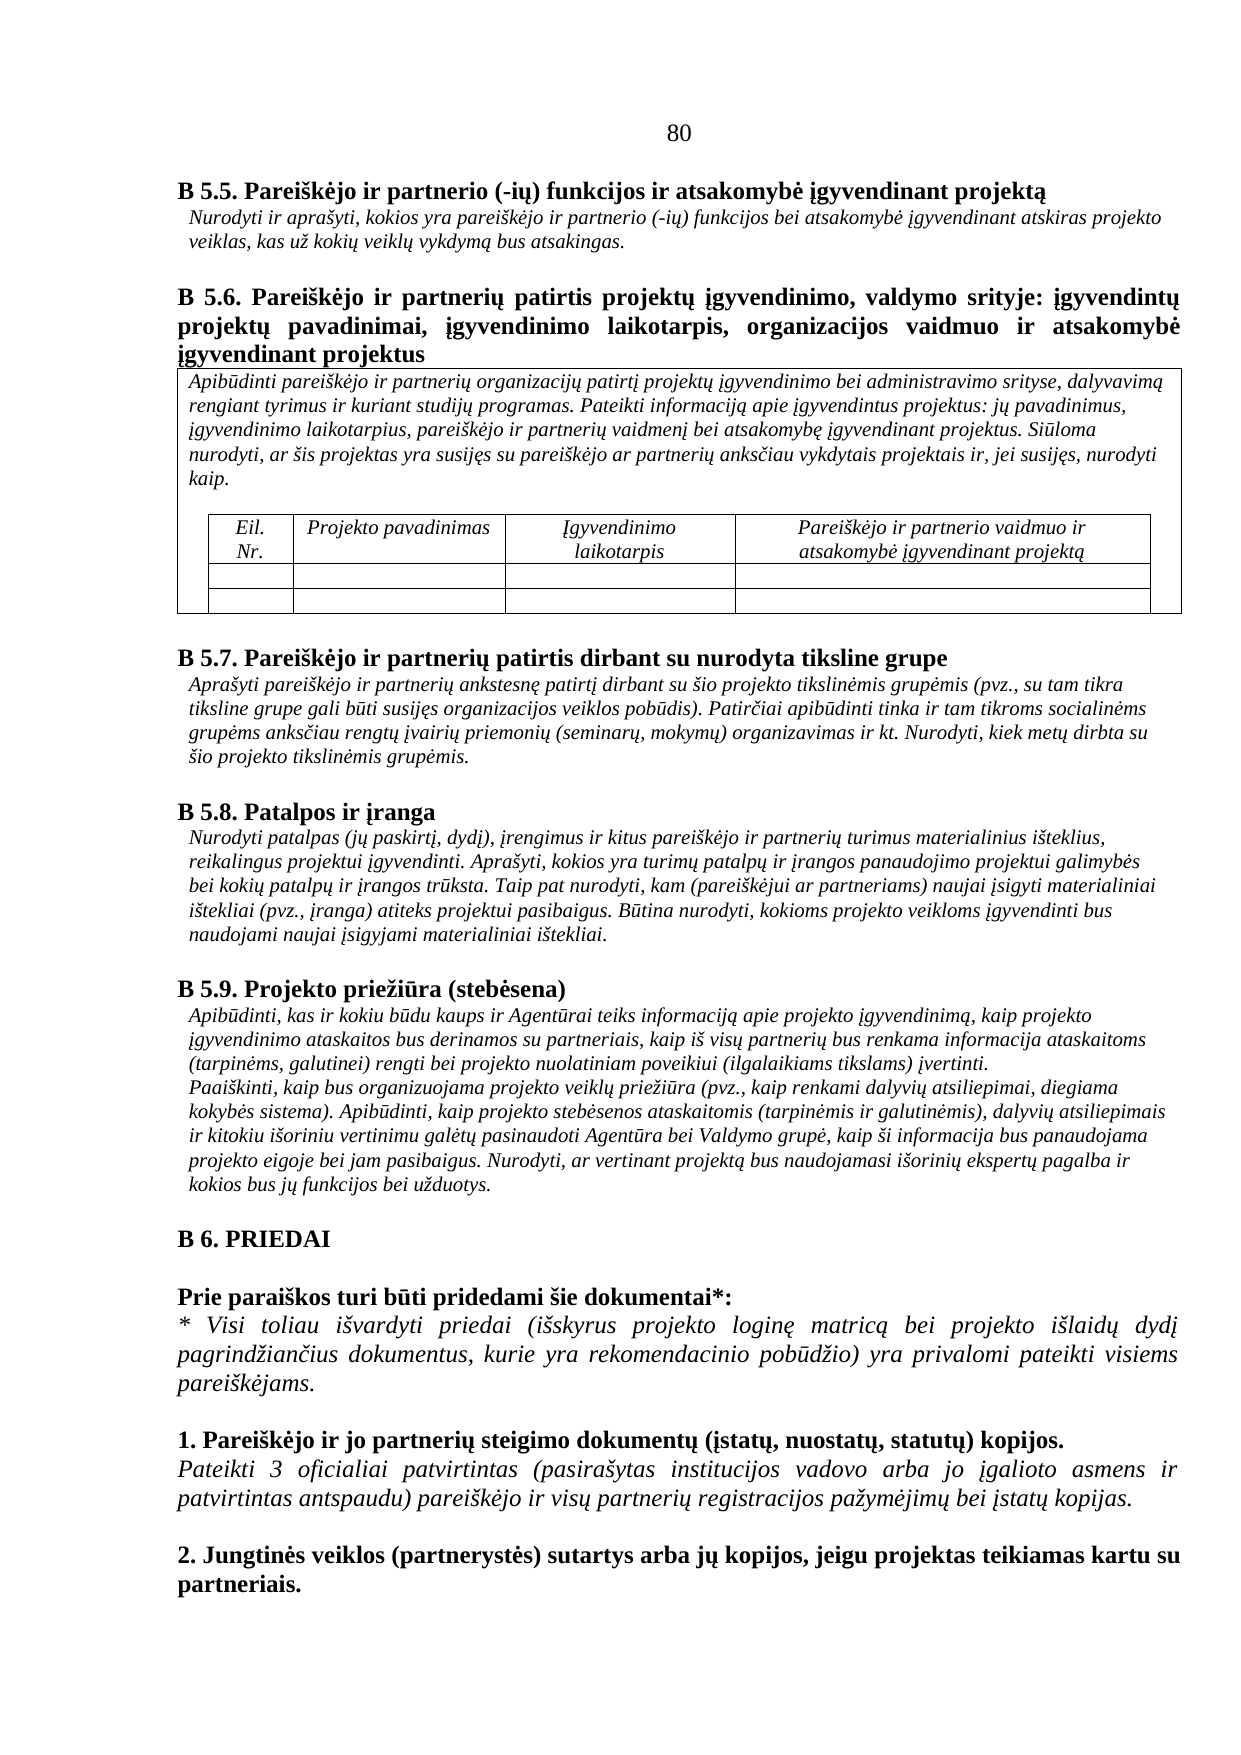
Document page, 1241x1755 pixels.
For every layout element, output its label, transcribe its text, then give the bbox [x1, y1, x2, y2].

table_cell [209, 589, 293, 613]
text Prie paraiškos turi būti pridedami šie dokumentai*: [177, 1282, 1181, 1311]
text B 6. PRIEDAI [177, 1224, 1181, 1253]
table_cell [736, 589, 1150, 613]
text B 5.8. Patalpos ir įranga [177, 797, 1181, 825]
table_cell Įgyvendinimo laikotarpis [506, 515, 735, 563]
table_cell [506, 589, 735, 613]
table_cell Projekto pavadinimas [294, 515, 505, 563]
table_cell [178, 514, 208, 613]
table_cell [209, 564, 293, 588]
text B 5.5. Pareiškėjo ir partnerio (-ių) funkcijos ir atsakomybė įgyvendinant projektą [177, 176, 1181, 205]
table_cell [1151, 514, 1181, 563]
table_cell Paaiškinti, kaip bus organizuojama projekto veiklų priežiūra (pvz., kaip renkami dalyvių atsiliepimai, diegiama kokybės sistema). Apibūdinti, kaip projekto stebėsenos ataskaitomis (tarpinėmis ir galutinėmis), dalyvių atsiliepimais ir kitokiu išoriniu vertinimu galėtų pasinaudoti Agentūra bei Valdymo grupė, kaip ši informacija bus panaudojama projekto eigoje bei jam pasibaigus. Nurodyti, ar vertinant projektą bus naudojamasi išorinių ekspertų pagalba ir kokios bus jų funkcijos bei užduotys. [177, 1075, 1181, 1196]
table_cell [736, 564, 1150, 588]
table_cell Eil. Nr. [209, 515, 293, 563]
table_cell Pareiškėjo ir partnerio vaidmuo ir atsakomybė įgyvendinant projektą [736, 515, 1150, 563]
table_header Apibūdinti pareiškėjo ir partnerių organizacijų patirtį projektų įgyvendinimo bei administravimo srityse, dalyvavimą rengiant tyrimus ir kuriant studijų programas. Pateikti informaciją apie įgyvendintus projektus: jų pavadinimus, įgyvendinimo laikotarpius, pareiškėjo ir partnerių vaidmenį bei atsakomybę įgyvendinant projektus. Siūloma nurodyti, ar šis projektas yra susijęs su pareiškėjo ar partnerių anksčiau vykdytais projektais ir, jei susijęs, nurodyti kaip. [178, 369, 1181, 514]
table_cell [506, 564, 735, 588]
table_header Apibūdinti, kas ir kokiu būdu kaups ir Agentūrai teiks informaciją apie projekto įgyvendinimą, kaip projekto įgyvendinimo ataskaitos bus derinamos su partneriais, kaip iš visų partnerių bus renkama informacija ataskaitoms (tarpinėms, galutinei) rengti bei projekto nuolatiniam poveikiui (ilgalaikiams tikslams) įvertinti. [177, 1003, 1181, 1075]
table_cell [294, 564, 505, 588]
text B 5.9. Projekto priežiūra (stebėsena) [177, 974, 1181, 1003]
table_cell [294, 589, 505, 613]
text B 5.7. Pareiškėjo ir partnerių patirtis dirbant su nurodyta tiksline grupe [177, 643, 1181, 672]
text Pateikti 3 oficialiai patvirtintas (pasirašytas institucijos vadovo arba jo įgalioto asmens ir patvirtintas antspaudu) pareiškėjo ir visų partnerių registracijos pažymėjimų bei įstatų kopijas. [177, 1454, 1181, 1512]
table_cell [1151, 563, 1181, 588]
table_header Nurodyti ir aprašyti, kokios yra pareiškėjo ir partnerio (-ių) funkcijos bei atsakomybė įgyvendinant atskiras projekto veiklas, kas už kokių veiklų vykdymą bus atsakingas. [177, 205, 1181, 253]
text 2. Jungtinės veiklos (partnerystės) sutartys arba jų kopijos, jeigu projektas teikiamas kartu su partneriais. [177, 1541, 1181, 1598]
table_header Nurodyti patalpas (jų paskirtį, dydį), įrengimus ir kitus pareiškėjo ir partnerių turimus materialinius išteklius, reikalingus projektui įgyvendinti. Aprašyti, kokios yra turimų patalpų ir įrangos panaudojimo projektui galimybės bei kokių patalpų ir įrangos trūksta. Taip pat nurodyti, kam (pareiškėjui ar partneriams) naujai įsigyti materialiniai ištekliai (pvz., įranga) atiteks projektui pasibaigus. Būtina nurodyti, kokioms projekto veikloms įgyvendinti bus naudojami naujai įsigyjami materialiniai ištekliai. [177, 825, 1181, 946]
text 1. Pareiškėjo ir jo partnerių steigimo dokumentų (įstatų, nuostatų, statutų) kopijos. [177, 1426, 1181, 1454]
table_cell [1151, 588, 1181, 613]
table_header Aprašyti pareiškėjo ir partnerių ankstesnę patirtį dirbant su šio projekto tikslinėmis grupėmis (pvz., su tam tikra tiksline grupe gali būti susijęs organizacijos veiklos pobūdis). Patirčiai apibūdinti tinka ir tam tikroms socialinėms grupėms anksčiau rengtų įvairių priemonių (seminarų, mokymų) organizavimas ir kt. Nurodyti, kiek metų dirbta su šio projekto tikslinėmis grupėmis. [177, 672, 1181, 768]
text * Visi toliau išvardyti priedai (išskyrus projekto loginę matricą bei projekto išlaidų dydį pagrindžiančius dokumentus, kurie yra rekomendacinio pobūdžio) yra privalomi pateikti visiems pareiškėjams. [177, 1311, 1181, 1397]
text B 5.6. Pareiškėjo ir partnerių patirtis projektų įgyvendinimo, valdymo srityje: įgyvendintų projektų pavadinimai, įgyvendinimo laikotarpis, organizacijos vaidmuo ir atsakomybė įgyvendinant projektus [177, 282, 1181, 368]
